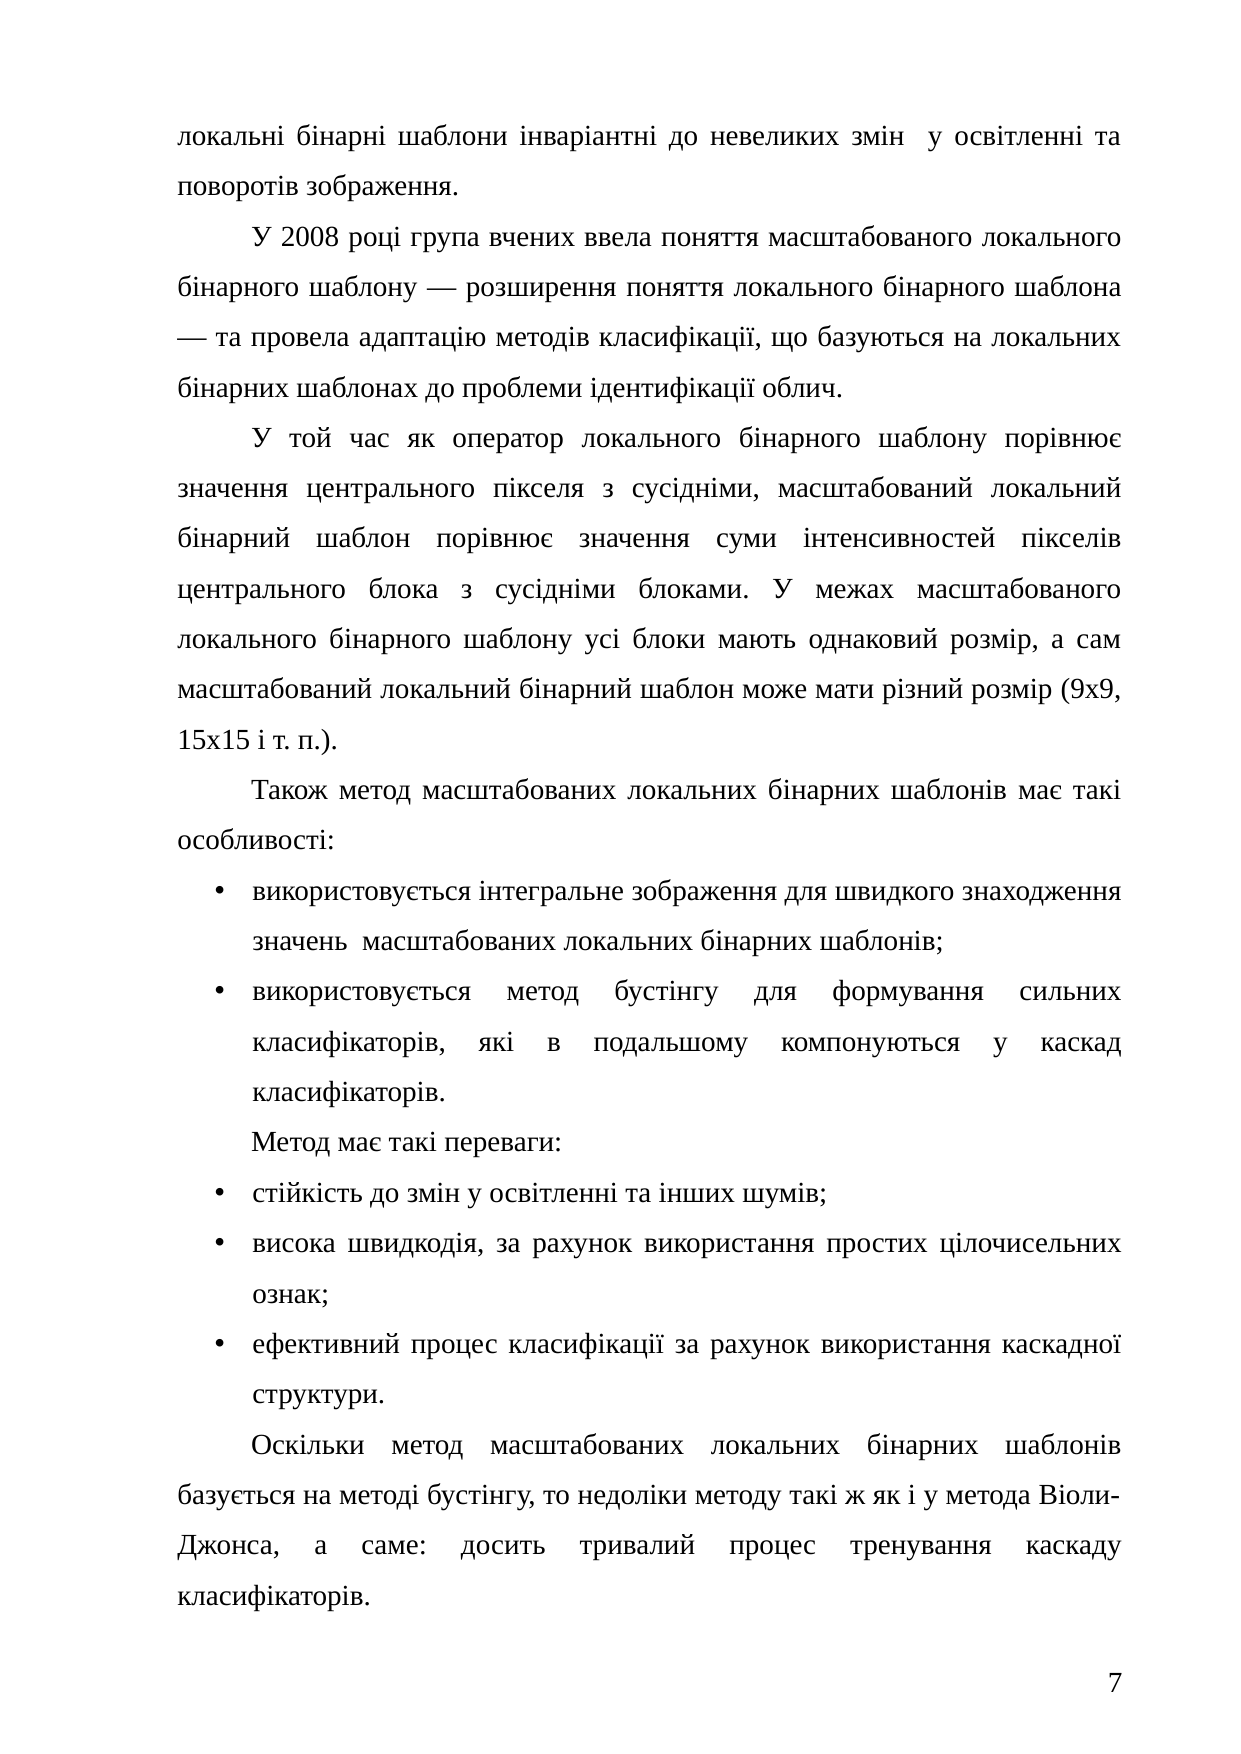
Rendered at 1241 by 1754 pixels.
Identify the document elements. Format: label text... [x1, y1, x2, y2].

text локальні бінарні шаблони інваріантні до невеликих змін у освітленні та поворотів зображення. [177, 118, 1122, 202]
list стійкість до змін у освітленні та інших шумів; [214, 1175, 1122, 1208]
text У той час як оператор локального бінарного шаблону порівнює значення центрального пікселя з сусідніми, масштабований локальний бінарний шаблон порівнює значення суми інтенсивностей пікселів центрального блока з сусідніми блоками. У межах масштабованого локального бінарного шаблону усі блоки мають однаковий розмір, а сам масштабований локальний бінарний шаблон може мати різний розмір (9x9, 15x15 і т. п.). [177, 420, 1122, 755]
list використовується інтегральне зображення для швидкого знаходження значень масштабованих локальних бінарних шаблонів; [214, 873, 1122, 957]
text У 2008 році група вчених ввела поняття масштабованого локального бінарного шаблону — розширення поняття локального бінарного шаблона — та провела адаптацію методів класифікації, що базуються на локальних бінарних шаблонах до проблеми ідентифікації облич. [177, 219, 1122, 403]
text Метод має такі переваги: [177, 1124, 1122, 1158]
text Оскільки метод масштабованих локальних бінарних шаблонів базується на методі бустінгу, то недоліки методу такі ж як і у метода Віоли-Джонса, а саме: досить тривалий процес тренування каскаду класифікаторів. [177, 1427, 1122, 1611]
list використовується метод бустінгу для формування сильних класифікаторів, які в подальшому компонуються у каскад класифікаторів. [214, 973, 1122, 1108]
list ефективний процес класифікації за рахунок використання каскадної структури. [214, 1326, 1122, 1410]
list висока швидкодія, за рахунок використання простих цілочисельних ознак; [214, 1225, 1122, 1309]
text Також метод масштабованих локальних бінарних шаблонів має такі особливості: [177, 772, 1122, 856]
